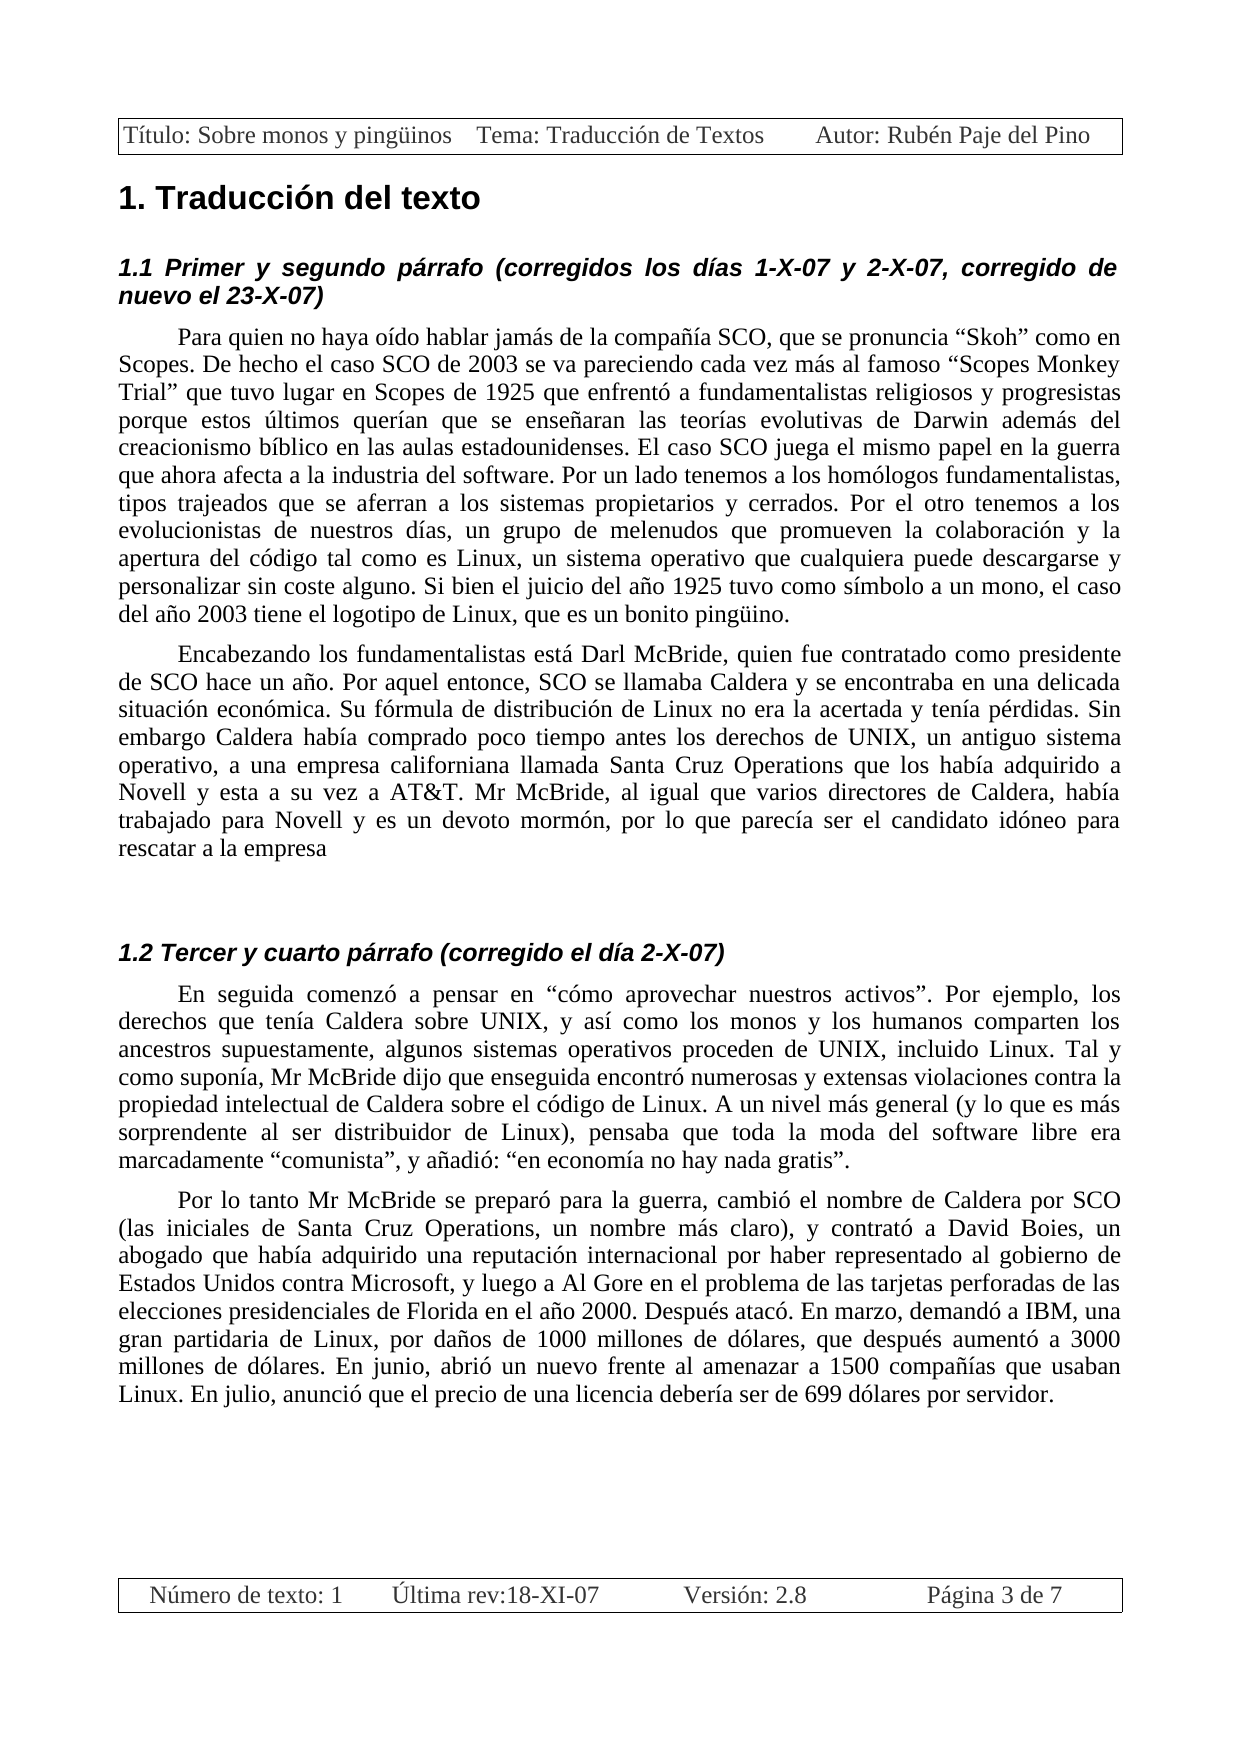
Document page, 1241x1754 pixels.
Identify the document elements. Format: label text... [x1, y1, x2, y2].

text Para quien no haya oído hablar jamás de la compañía SCO, que se pronuncia “Skoh” como en Scopes. De hecho el caso SCO de 2003 se va pareciendo cada vez más al famoso “Scopes Monkey Trial” que tuvo lugar en Scopes de 1925 que enfrentó a fundamentalistas religiosos y progresistas porque estos últimos querían que se enseñaran las teorías evolutivas de Darwin además del creacionismo bíblico en las aulas estadounidenses. El caso SCO juega el mismo papel en la guerra que ahora afecta a la industria del software. Por un lado tenemos a los homólogos fundamentalistas, tipos trajeados que se aferran a los sistemas propietarios y cerrados. Por el otro tenemos a los evolucionistas de nuestros días, un grupo de melenudos que promueven la colaboración y la apertura del código tal como es Linux, un sistema operativo que cualquiera puede descargarse y personalizar sin coste alguno. Si bien el juicio del año 1925 tuvo como símbolo a un mono, el caso del año 2003 tiene el logotipo de Linux, que es un bonito pingüino. [118, 323, 1122, 627]
text Encabezando los fundamentalistas está Darl McBride, quien fue contratado como presidente de SCO hace un año. Por aquel entonce, SCO se llamaba Caldera y se encontraba en una delicada situación económica. Su fórmula de distribución de Linux no era la acertada y tenía pérdidas. Sin embargo Caldera había comprado poco tiempo antes los derechos de UNIX, un antiguo sistema operativo, a una empresa californiana llamada Santa Cruz Operations que los había adquirido a Novell y esta a su vez a AT&T. Mr McBride, al igual que varios directores de Caldera, había trabajado para Novell y es un devoto mormón, por lo que parecía ser el candidato idóneo para rescatar a la empresa [118, 640, 1122, 862]
text Por lo tanto Mr McBride se preparó para la guerra, cambió el nombre de Caldera por SCO (las iniciales de Santa Cruz Operations, un nombre más claro), y contrató a David Boies, un abogado que había adquirido una reputación internacional por haber representado al gobierno de Estados Unidos contra Microsoft, y luego a Al Gore en el problema de las tarjetas perforadas de las elecciones presidenciales de Florida en el año 2000. Después atacó. En marzo, demandó a IBM, una gran partidaria de Linux, por daños de 1000 millones de dólares, que después aumentó a 3000 millones de dólares. En junio, abrió un nuevo frente al amenazar a 1500 compañías que usaban Linux. En julio, anunció que el precio de una licencia debería ser de 699 dólares por servidor. [118, 1186, 1122, 1408]
text En seguida comenzó a pensar en “cómo aprovechar nuestros activos”. Por ejemplo, los derechos que tenía Caldera sobre UNIX, y así como los monos y los humanos comparten los ancestros supuestamente, algunos sistemas operativos proceden de UNIX, incluido Linux. Tal y como suponía, Mr McBride dijo que enseguida encontró numerosas y extensas violaciones contra la propiedad intelectual de Caldera sobre el código de Linux. A un nivel más general (y lo que es más sorprendente al ser distribuidor de Linux), pensaba que toda la moda del software libre era marcadamente “comunista”, y añadió: “en economía no hay nada gratis”. [118, 980, 1122, 1174]
subtitle 1. Traducción del texto [118, 179, 1122, 217]
subtitle 1.1 Primer y segundo párrafo (corregidos los días 1-X-07 y 2-X-07, corregido de nuevo el 23-X-07) [118, 254, 1122, 310]
subtitle 1.2 Tercer y cuarto párrafo (corregido el día 2-X-07) [118, 939, 1122, 967]
